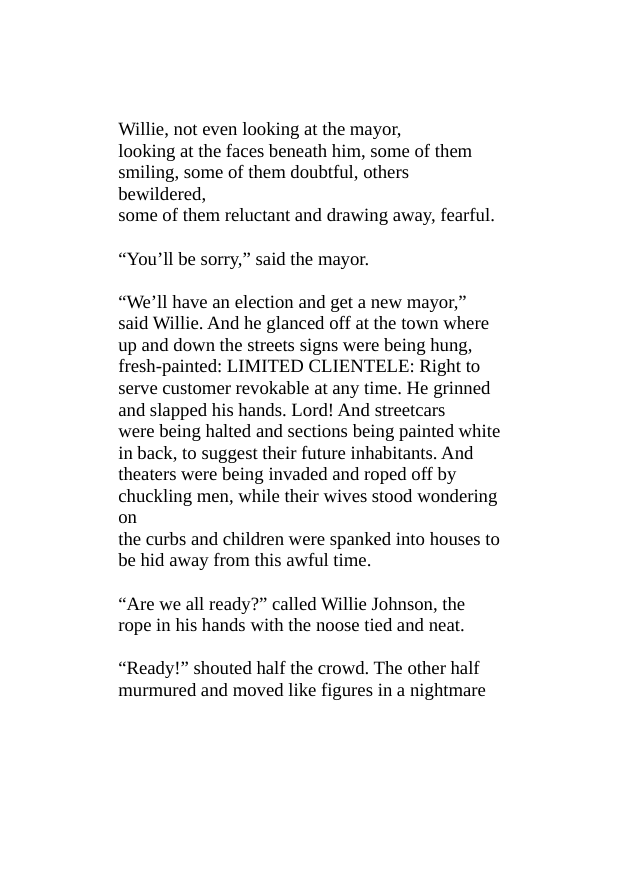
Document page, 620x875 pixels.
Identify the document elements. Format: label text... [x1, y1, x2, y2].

text Willie, not even looking at the mayor, looking at the faces beneath him, some of them smiling, some of them doubtful, others bewildered, some of them reluctant and drawing away, fearful. “You’ll be sorry,” said the mayor. “We’ll have an election and get a new mayor,” said Willie. And he glanced off at the town where up and down the streets signs were being hung, fresh-painted: LIMITED CLIENTELE: Right to serve customer revokable at any time. He grinned and slapped his hands. Lord! And streetcars were being halted and sections being painted white in back, to suggest their future inhabitants. And theaters were being invaded and roped off by chuckling men, while their wives stood wondering on the curbs and children were spanked into houses to be hid away from this awful time. “Are we all ready?” called Willie Johnson, the rope in his hands with the noose tied and neat. “Ready!” shouted half the crowd. The other half murmured and moved like figures in a nightmare [118, 118, 501, 700]
